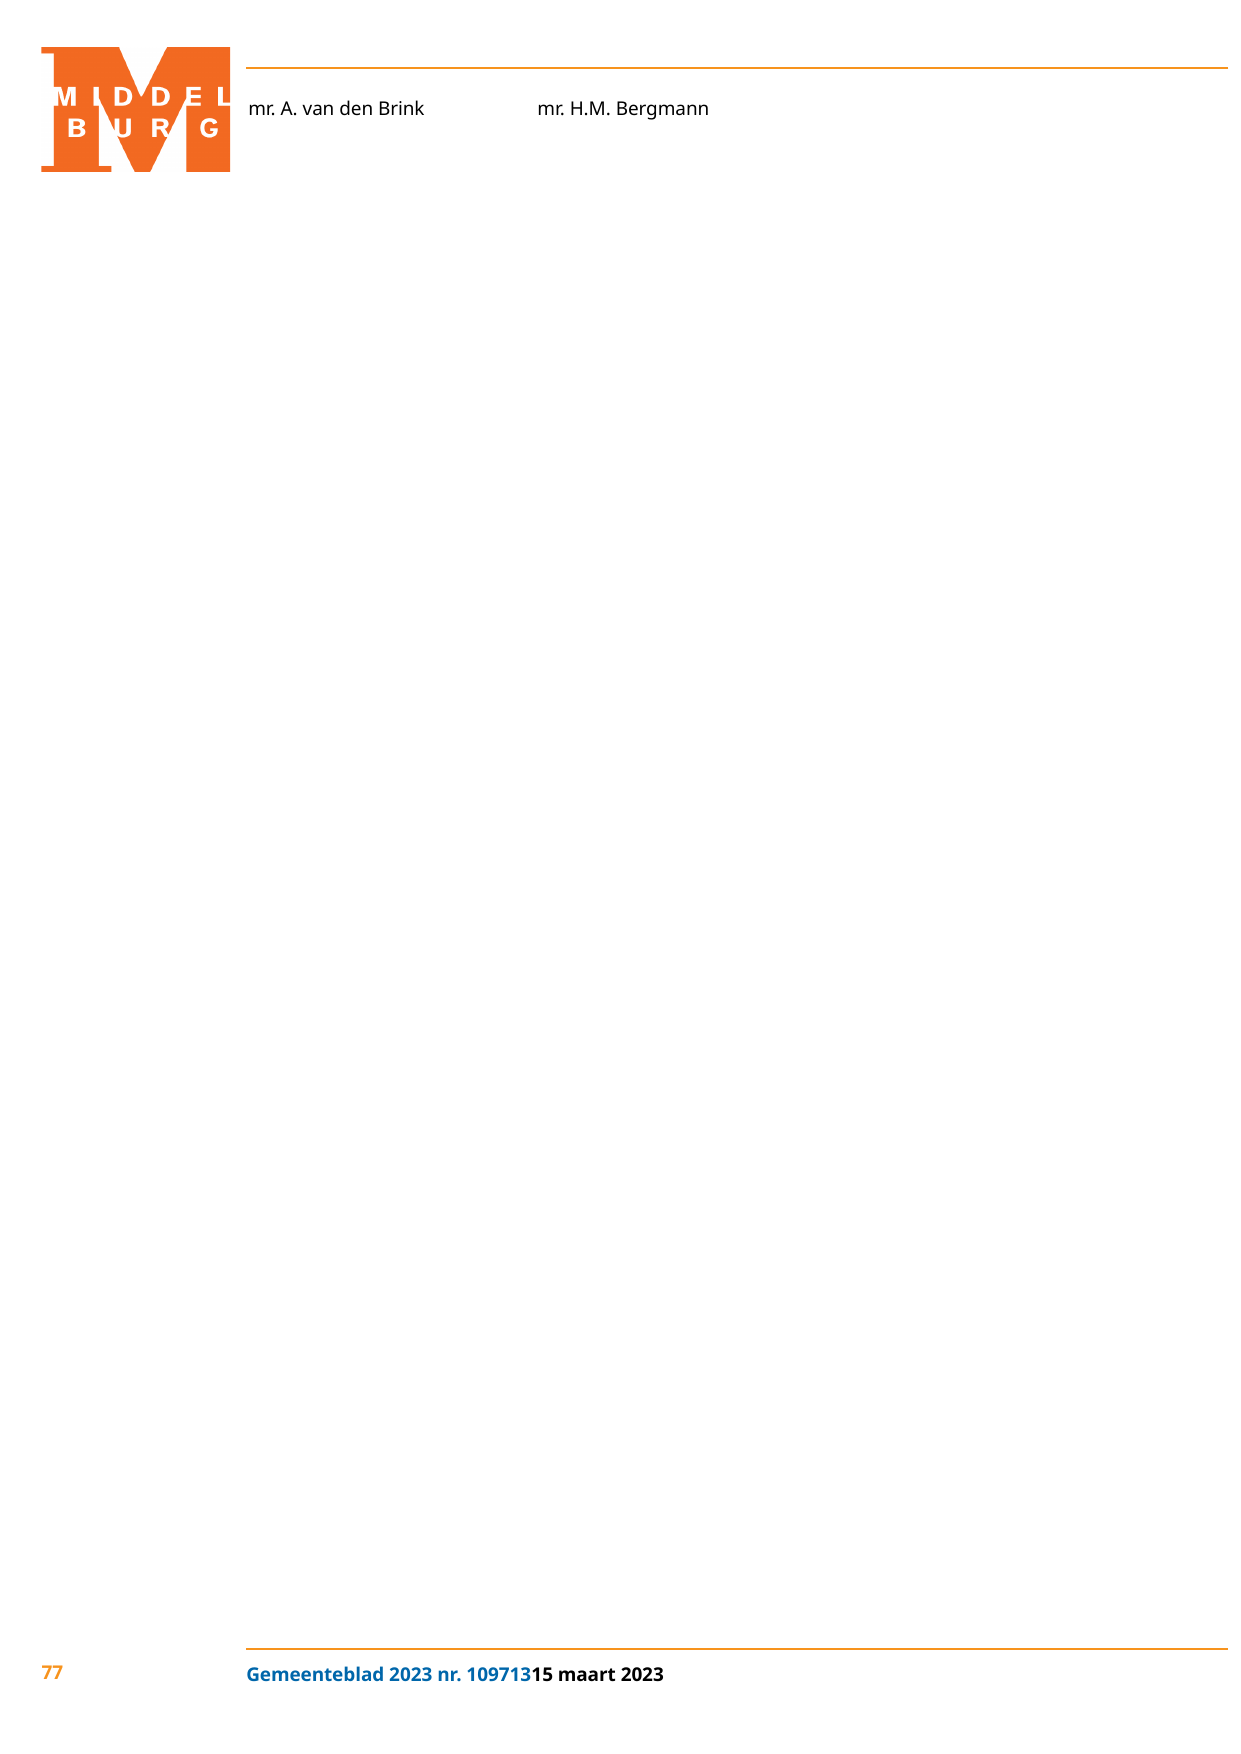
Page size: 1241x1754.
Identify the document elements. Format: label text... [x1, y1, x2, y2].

text mr. A. van den Brink mr. H.M. Bergmann [248, 95, 1152, 121]
picture [41, 47, 231, 172]
